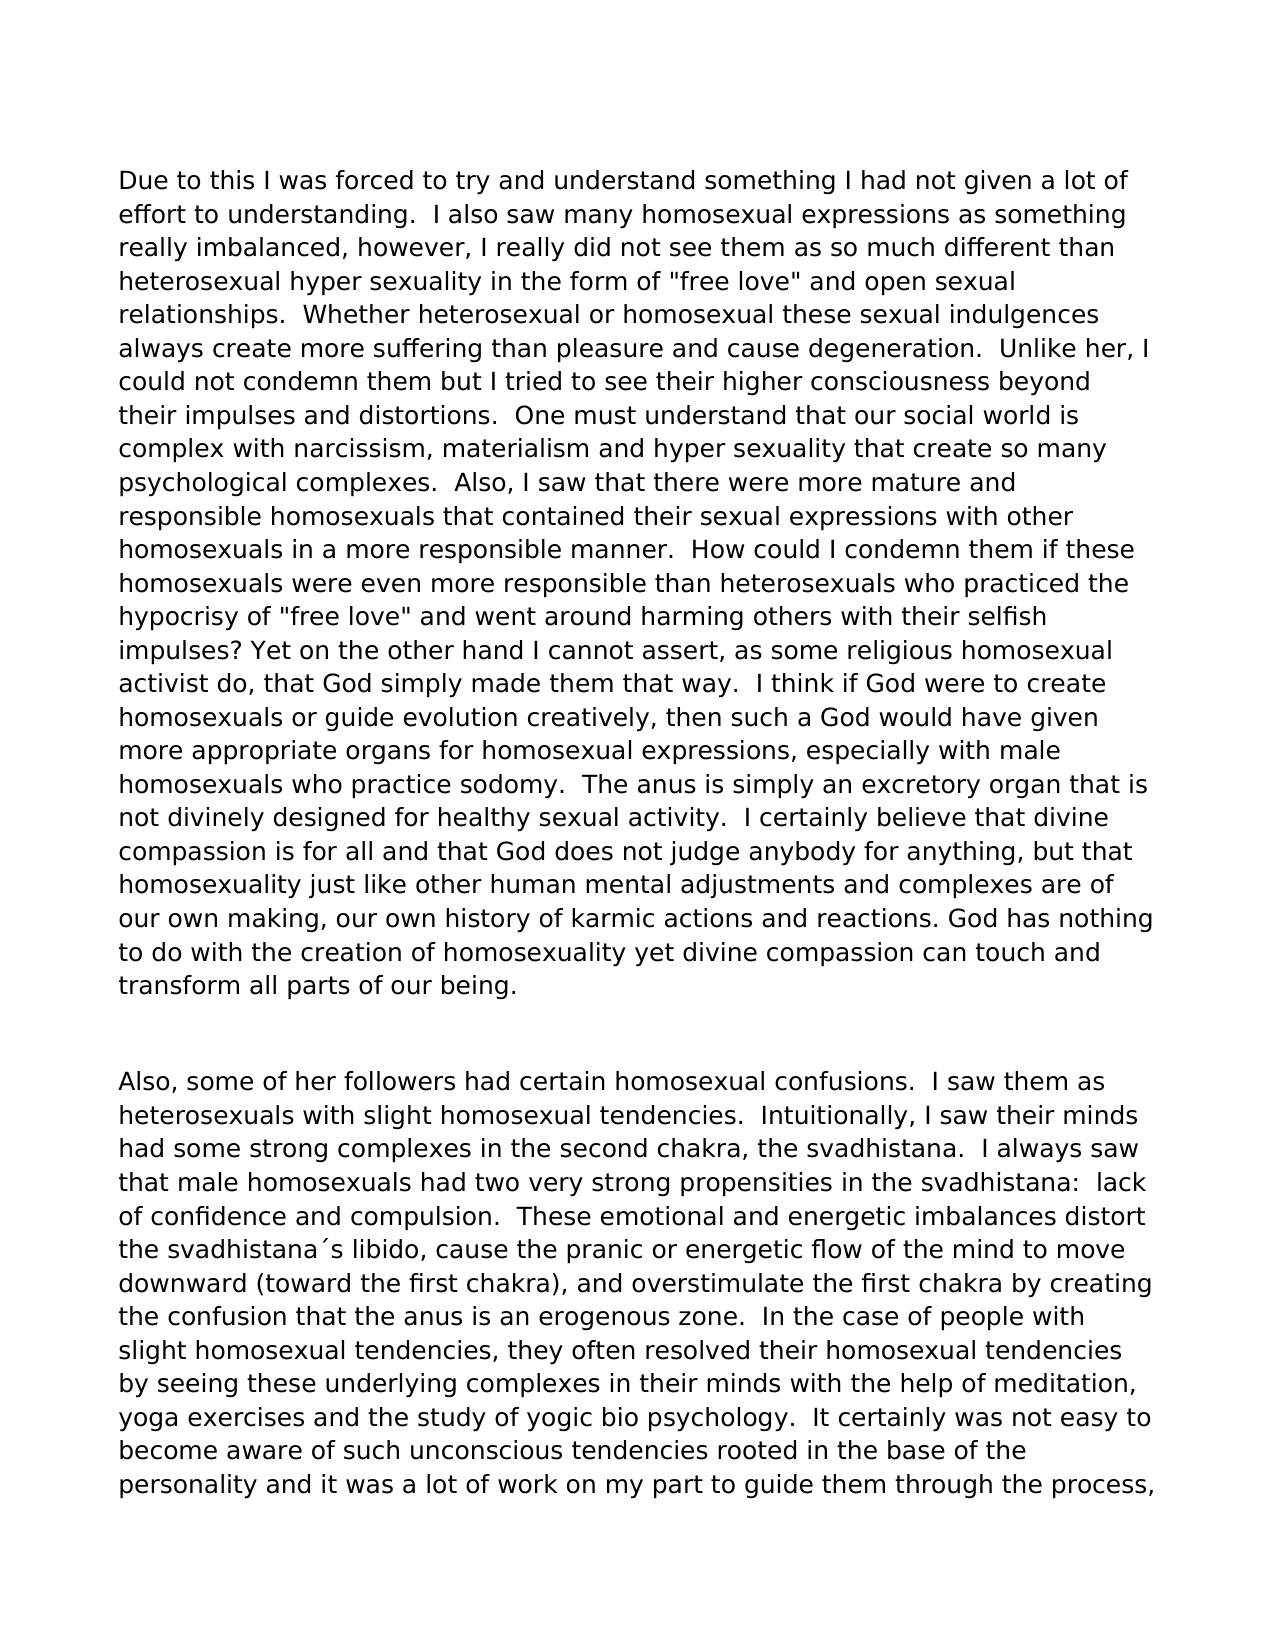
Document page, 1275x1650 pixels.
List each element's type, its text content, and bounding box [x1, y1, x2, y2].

text Due to this I was forced to try and understand something I had not given a lot of effort to understanding. I also saw many homosexual expressions as something really imbalanced, however, I really did not see them as so much different than heterosexual hyper sexuality in the form of "free love" and open sexual relationships. Whether heterosexual or homosexual these sexual indulgences always create more suffering than pleasure and cause degeneration. Unlike her, I could not condemn them but I tried to see their higher consciousness beyond their impulses and distortions. One must understand that our social world is complex with narcissism, materialism and hyper sexuality that create so many psychological complexes. Also, I saw that there were more mature and responsible homosexuals that contained their sexual expressions with other homosexuals in a more responsible manner. How could I condemn them if these homosexuals were even more responsible than heterosexuals who practiced the hypocrisy of "free love" and went around harming others with their selfish impulses? Yet on the other hand I cannot assert, as some religious homosexual activist do, that God simply made them that way. I think if God were to create homosexuals or guide evolution creatively, then such a God would have given more appropriate organs for homosexual expressions, especially with male homosexuals who practice sodomy. The anus is simply an excretory organ that is not divinely designed for healthy sexual activity. I certainly believe that divine compassion is for all and that God does not judge anybody for anything, but that homosexuality just like other human mental adjustments and complexes are of our own making, our own history of karmic actions and reactions. God has nothing to do with the creation of homosexuality yet divine compassion can touch and transform all parts of our being. [118, 166, 1157, 1000]
text Also, some of her followers had certain homosexual confusions. I saw them as heterosexuals with slight homosexual tendencies. Intuitionally, I saw their minds had some strong complexes in the second chakra, the svadhistana. I always saw that male homosexuals had two very strong propensities in the svadhistana: lack of confidence and compulsion. These emotional and energetic imbalances distort the svadhistana´s libido, cause the pranic or energetic flow of the mind to move downward (toward the first chakra), and overstimulate the first chakra by creating the confusion that the anus is an erogenous zone. In the case of people with slight homosexual tendencies, they often resolved their homosexual tendencies by seeing these underlying complexes in their minds with the help of meditation, yoga exercises and the study of yogic bio psychology. It certainly was not easy to become aware of such unconscious tendencies rooted in the base of the personality and it was a lot of work on my part to guide them through the process, [118, 1067, 1157, 1499]
